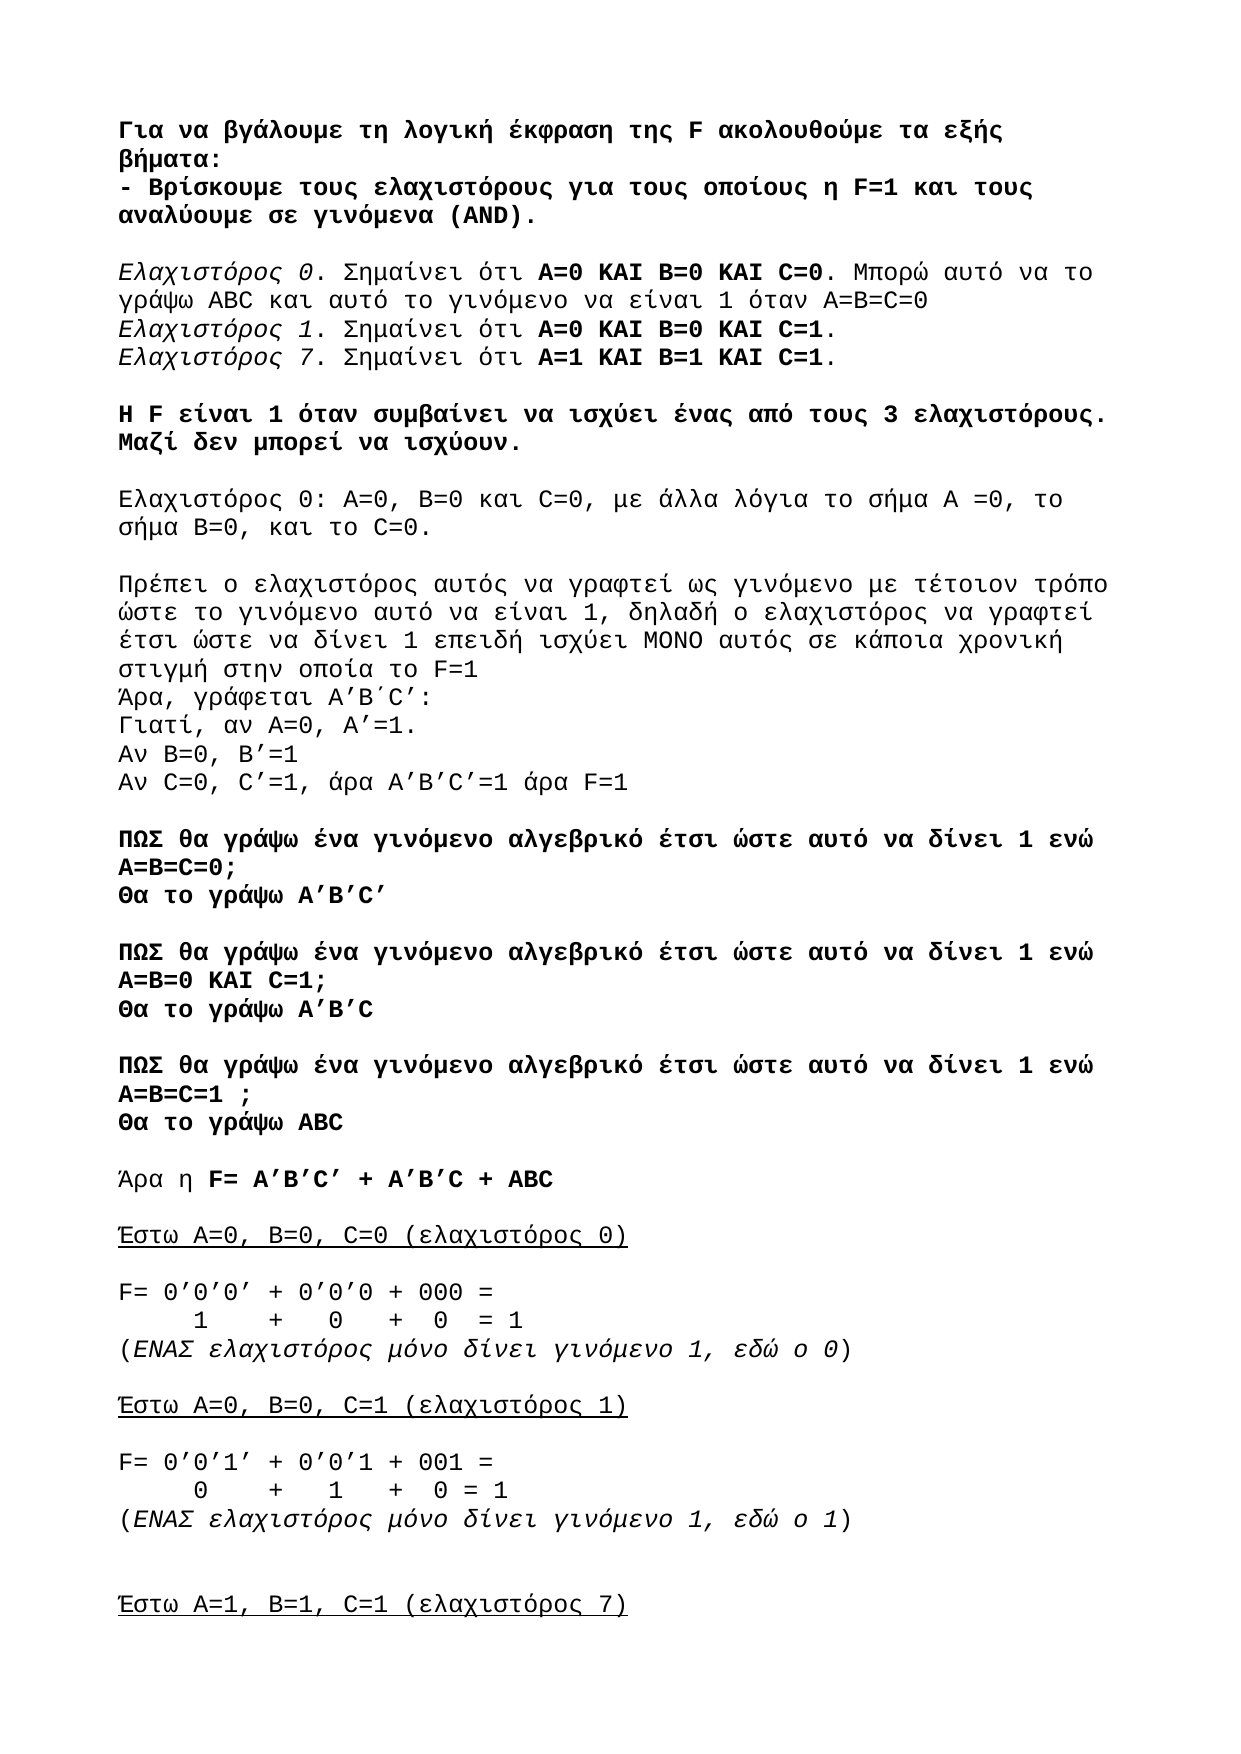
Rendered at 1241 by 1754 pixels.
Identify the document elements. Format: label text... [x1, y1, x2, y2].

text - Βρίσκουμε τους ελαχιστόρους για τους οποίους η F=1 και τους αναλύουμε σε γινόμενα (ΑΝD). [118, 175, 1122, 231]
text Πρέπει ο ελαχιστόρος αυτός να γραφτεί ως γινόμενο με τέτοιον τρόπο ώστε το γινόμενο αυτό να είναι 1, δηλαδή ο ελαχιστόρος να γραφτεί έτσι ώστε να δίνει 1 επειδή ισχύει ΜΟΝΟ αυτός σε κάποια χρονική στιγμή στην οποία το F=1 [118, 571, 1122, 685]
text (ENAΣ ελαχιστόρος μόνο δίνει γινόμενο 1, εδώ ο 1) [118, 1506, 1122, 1535]
text Αν C=0, C’=1, άρα Α’Β’C’=1 άρα F=1 [118, 770, 1122, 798]
text Θα το γράψω A’B’C [118, 996, 1122, 1025]
text Ελαχιστόρος 0: Α=0, Β=0 και C=0, με άλλα λόγια το σήμα Α =0, το σήμα Β=0, και το C=0. [118, 486, 1122, 543]
text ΠΩΣ θα γράψω ένα γινόμενο αλγεβρικό έτσι ώστε αυτό να δίνει 1 ενώ A=B=C=0; [118, 826, 1122, 883]
text Θα το γράψω A’B’C’ [118, 883, 1122, 911]
text ΠΩΣ θα γράψω ένα γινόμενο αλγεβρικό έτσι ώστε αυτό να δίνει 1 ενώ A=B=0 KAI C=1; [118, 940, 1122, 996]
text 1 + 0 + 0 = 1 [118, 1308, 1122, 1336]
text Έστω Α=0, Β=0, C=1 (ελαχιστόρος 1) [118, 1393, 1122, 1421]
text 0 + 1 + 0 = 1 [118, 1478, 1122, 1506]
text Aν Β=0, Β’=1 [118, 741, 1122, 770]
text Για να βγάλουμε τη λογική έκφραση της F ακολουθούμε τα εξής βήματα: [118, 118, 1122, 175]
text Έστω Α=1, Β=1, C=1 (ελαχιστόρος 7) [118, 1591, 1122, 1620]
text (ENAΣ ελαχιστόρος μόνο δίνει γινόμενο 1, εδώ ο 0) [118, 1336, 1122, 1365]
text F= 0’0’0’ + 0’0’0 + 000 = [118, 1280, 1122, 1308]
text Άρα η F= A’B’C’ + A’B’C + ABC [118, 1166, 1122, 1195]
text Eλαχιστόρος 1. Σημαίνει ότι A=0 KAI B=0 KAI C=1. [118, 316, 1122, 345]
text Άρα, γράφεται Α’Β΄C’: [118, 685, 1122, 713]
text F= 0’0’1’ + 0’0’1 + 001 = [118, 1450, 1122, 1478]
text Θα το γράψω ABC [118, 1110, 1122, 1138]
text Eλαχιστόρος 0. Σημαίνει ότι A=0 KAI B=0 KAI C=0. Mπορώ αυτό να το γράψω ΑΒC και αυτό το γινόμενο να είναι 1 όταν A=B=C=0 [118, 260, 1122, 316]
text H F είναι 1 όταν συμβαίνει να ισχύει ένας από τους 3 ελαχιστόρους. Μαζί δεν μπορεί να ισχύουν. [118, 401, 1122, 458]
text Έστω Α=0, Β=0, C=0 (ελαχιστόρος 0) [118, 1223, 1122, 1251]
text ΠΩΣ θα γράψω ένα γινόμενο αλγεβρικό έτσι ώστε αυτό να δίνει 1 ενώ A=B=C=1 ; [118, 1053, 1122, 1110]
text Γιατί, αν A=0, A’=1. [118, 713, 1122, 741]
text Eλαχιστόρος 7. Σημαίνει ότι A=1 KAI B=1 KAI C=1. [118, 345, 1122, 373]
